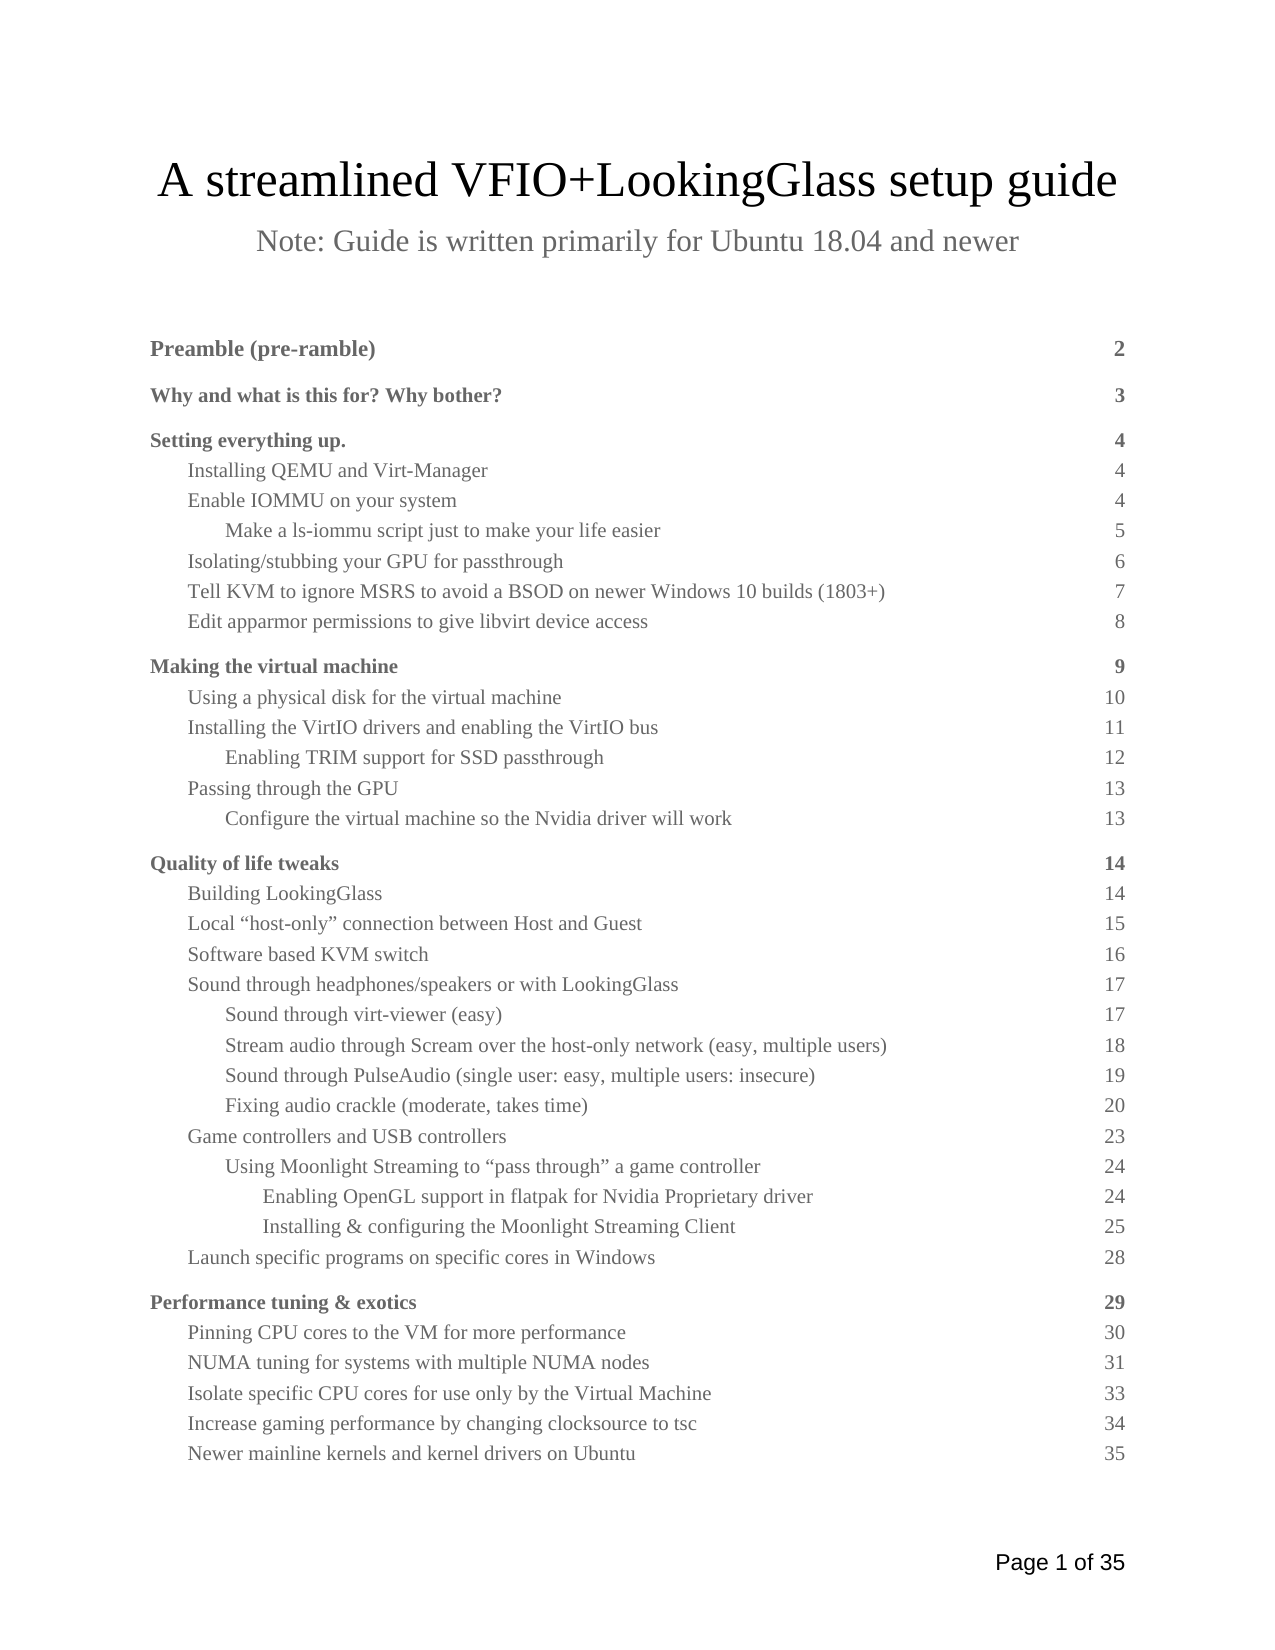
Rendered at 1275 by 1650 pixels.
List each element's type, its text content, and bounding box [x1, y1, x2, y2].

text Fixing audio crackle (moderate, takes time) 20 [225, 1093, 1125, 1117]
text Using Moonlight Streaming to “pass through” a game controller 24 [225, 1154, 1125, 1178]
text Setting everything up. 4 [150, 427, 1125, 452]
text Software based KVM switch 16 [187, 942, 1125, 966]
text Pinning CPU cores to the VM for more performance 30 [187, 1320, 1125, 1344]
text Isolate specific CPU cores for use only by the Virtual Machine 33 [187, 1381, 1125, 1405]
text Making the virtual machine 9 [150, 654, 1125, 678]
text Sound through headphones/speakers or with LookingGlass 17 [187, 972, 1125, 996]
text Installing QEMU and Virt-Manager 4 [187, 458, 1125, 482]
text Quality of life tweaks 14 [150, 851, 1125, 875]
text Why and what is this for? Why bother? 3 [150, 383, 1125, 407]
text Performance tuning & exotics 29 [150, 1290, 1125, 1314]
text Sound through PulseAudio (single user: easy, multiple users: insecure) 19 [225, 1063, 1125, 1087]
text Sound through virt-viewer (easy) 17 [225, 1002, 1125, 1026]
text Preamble (pre-ramble) 2 [150, 335, 1125, 362]
subtitle Note: Guide is written primarily for Ubuntu 18.04 and newer [150, 222, 1125, 258]
text Tell KVM to ignore MSRS to avoid a BSOD on newer Windows 10 builds (1803+) 7 [187, 579, 1125, 603]
text Make a ls-iommu script just to make your life easier 5 [225, 518, 1125, 542]
title A streamlined VFIO+LookingGlass setup guide [150, 150, 1125, 207]
text Edit apparmor permissions to give libvirt device access 8 [187, 609, 1125, 633]
text Enabling OpenGL support in flatpak for Nvidia Proprietary driver 24 [262, 1184, 1125, 1208]
text Passing through the GPU 13 [187, 776, 1125, 799]
text NUMA tuning for systems with multiple NUMA nodes 31 [187, 1350, 1125, 1374]
text Installing the VirtIO drivers and enabling the VirtIO bus 11 [187, 715, 1125, 739]
text Launch specific programs on specific cores in Windows 28 [187, 1245, 1125, 1269]
text Stream audio through Scream over the host-only network (easy, multiple users) 18 [225, 1033, 1125, 1057]
text Configure the virtual machine so the Nvidia driver will work 13 [225, 806, 1125, 830]
text Installing & configuring the Moonlight Streaming Client 25 [262, 1214, 1125, 1238]
text Game controllers and USB controllers 23 [187, 1123, 1125, 1148]
text Newer mainline kernels and kernel drivers on Ubuntu 35 [187, 1441, 1125, 1465]
text Local “host-only” connection between Host and Guest 15 [187, 911, 1125, 935]
text Building LookingGlass 14 [187, 881, 1125, 905]
text Enable IOMMU on your system 4 [187, 488, 1125, 512]
text Enabling TRIM support for SSD passthrough 12 [225, 745, 1125, 769]
text Isolating/stubbing your GPU for passthrough 6 [187, 549, 1125, 573]
text Using a physical disk for the virtual machine 10 [187, 684, 1125, 709]
text Increase gaming performance by changing clocksource to tsc 34 [187, 1411, 1125, 1435]
